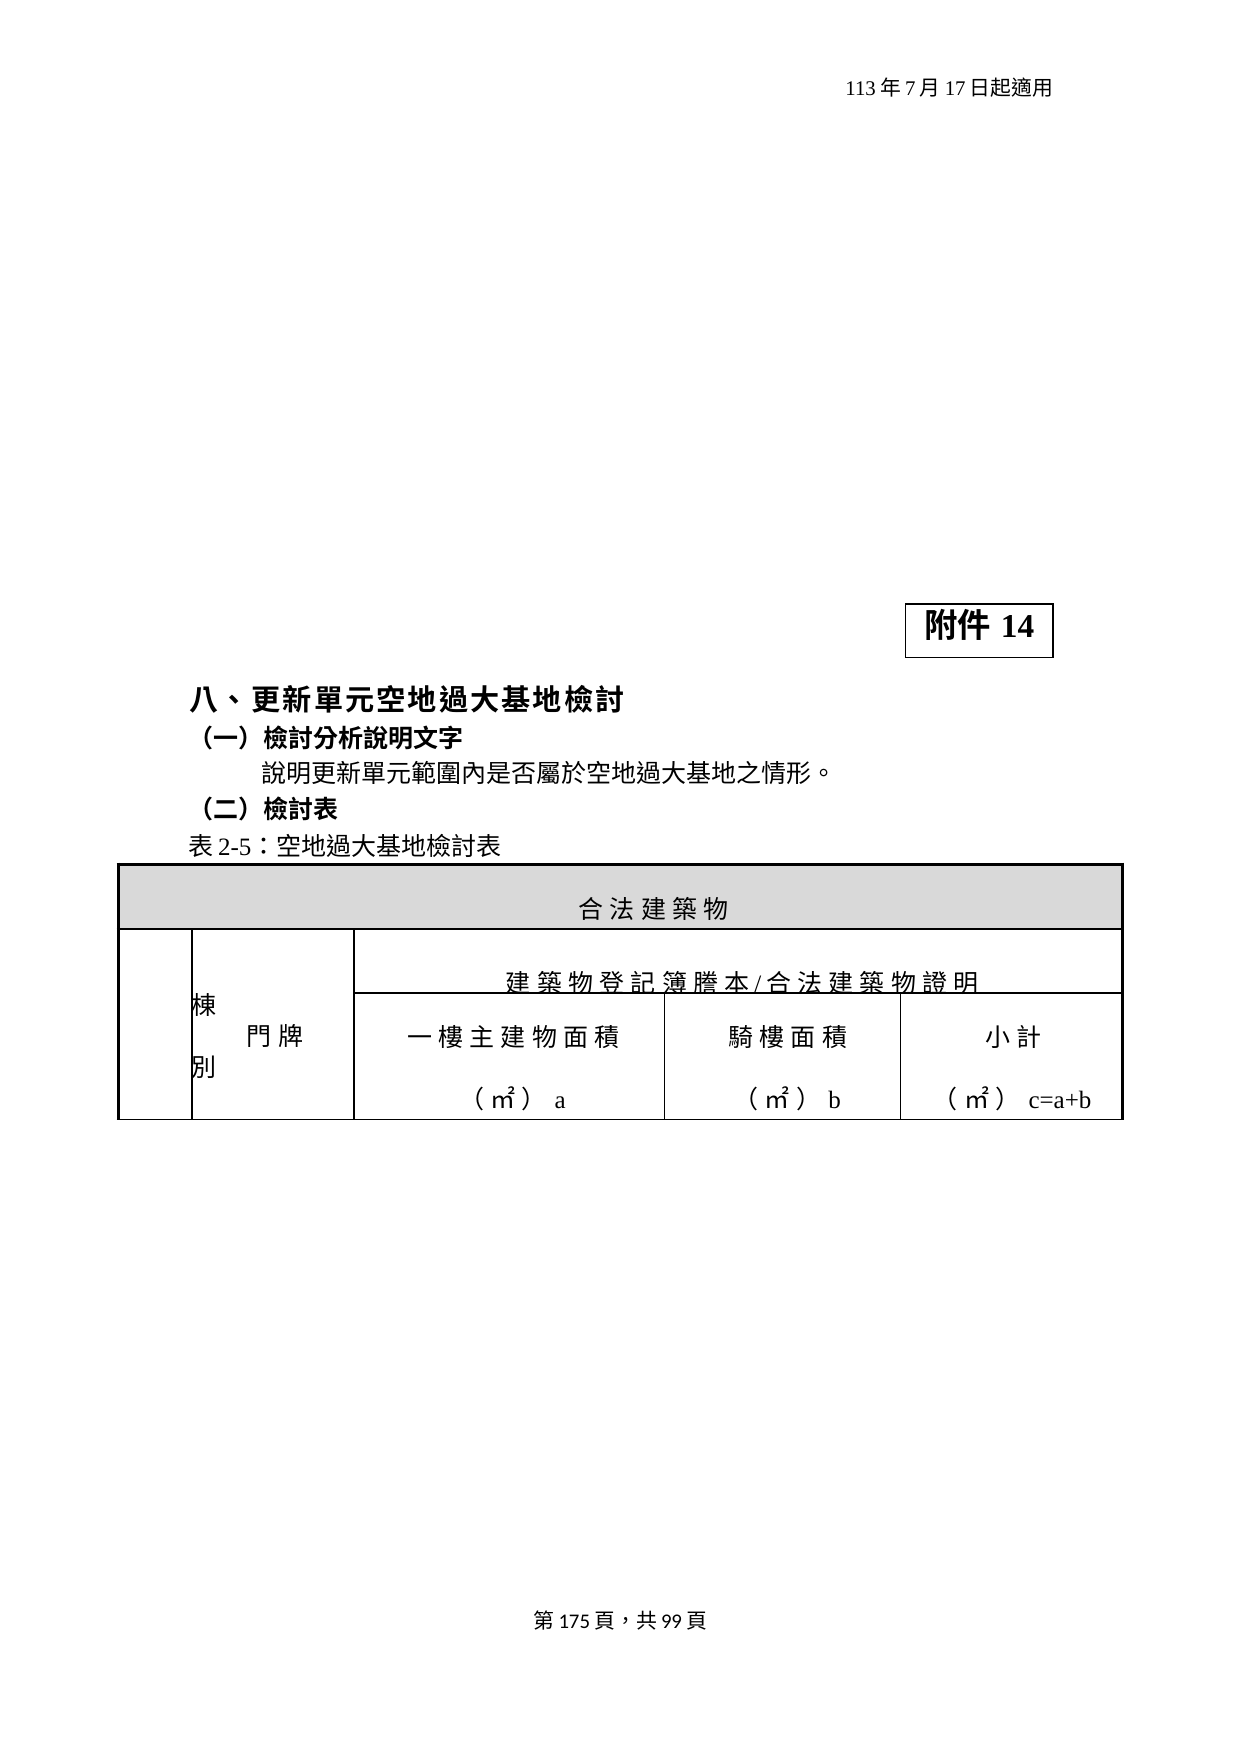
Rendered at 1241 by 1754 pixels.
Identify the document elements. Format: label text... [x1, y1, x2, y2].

table_cell 棟別 [120, 930, 191, 1119]
text 說明更新單元範圍內是否屬於空地過大基地之情形。 [261, 754, 1052, 790]
text 八、更新單元空地過大基地檢討 [188, 656, 1052, 718]
table_cell 騎樓面積（㎡）b [665, 994, 900, 1119]
text （二）檢討表 [188, 790, 1052, 826]
table_header 合法建築物 [120, 866, 1121, 928]
table_cell 建築物登記簿謄本/合法建築物證明 [355, 930, 1121, 992]
text （一）檢討分析說明文字 [188, 718, 1052, 754]
table_cell 小計（㎡）c=a+b [901, 994, 1121, 1119]
table_cell 門牌 [193, 930, 353, 1119]
text 表2-5：空地過大基地檢討表 [188, 826, 1052, 862]
table_cell 一樓主建物面積（㎡）a [355, 994, 664, 1119]
